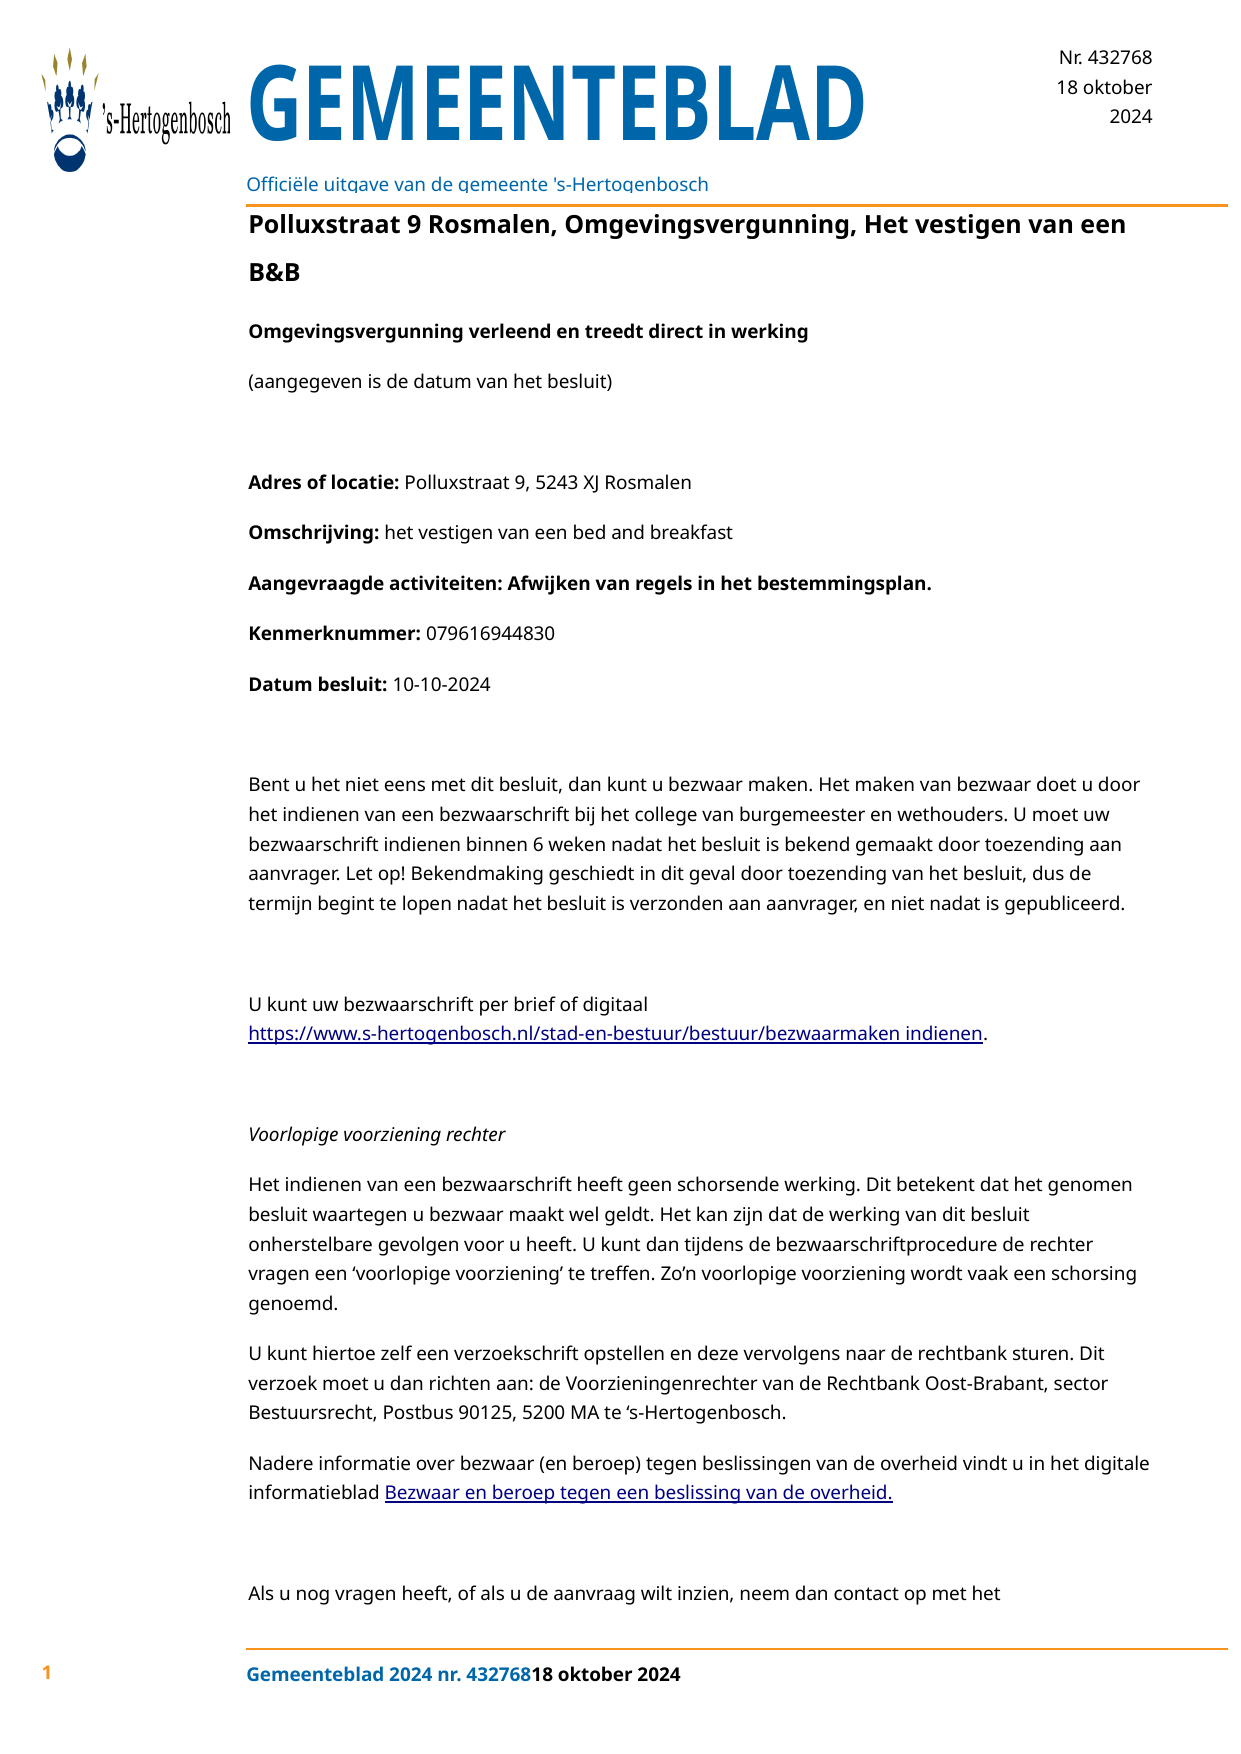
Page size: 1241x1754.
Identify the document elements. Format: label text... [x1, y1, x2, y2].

text Polluxstraat 9 Rosmalen, Omgevingsvergunning, Het vestigen van een B&B [248, 207, 1152, 288]
text U kunt hiertoe zelf een verzoekschrift opstellen en deze vervolgens naar de rechtbank sturen. Dit verzoek moet u dan richten aan: de Voorzieningenrechter van de Rechtbank Oost-Brabant, sector Bestuursrecht, Postbus 90125, 5200 MA te ‘s-Hertogenbosch. [248, 1340, 1152, 1425]
text (aangegeven is de datum van het besluit) [248, 368, 1152, 394]
text Datum besluit: 10-10-2024 [248, 671, 1152, 697]
text Kenmerknummer: 079616944830 [248, 620, 1152, 646]
picture [41, 47, 231, 172]
text U kunt uw bezwaarschrift per brief of digitaal https://www.s-hertogenbosch.nl/stad-en-bestuur/bestuur/bezwaarmaken indienen. [248, 991, 1152, 1046]
text Het indienen van een bezwaarschrift heeft geen schorsende werking. Dit betekent dat het genomen besluit waartegen u bezwaar maakt wel geldt. Het kan zijn dat de werking van dit besluit onherstelbare gevolgen voor u heeft. U kunt dan tijdens de bezwaarschriftprocedure de rechter vragen een ‘voorlopige voorziening’ te treffen. Zo’n voorlopige voorziening wordt vaak een schorsing genoemd. [248, 1172, 1152, 1316]
text Voorlopige voorziening rechter [248, 1121, 1152, 1147]
text Als u nog vragen heeft, of als u de aanvraag wilt inzien, neem dan contact op met het [248, 1580, 1152, 1606]
text Bent u het niet eens met dit besluit, dan kunt u bezwaar maken. Het maken van bezwaar doet u door het indienen van een bezwaarschrift bij het college van burgemeester en wethouders. U moet uw bezwaarschrift indienen binnen 6 weken nadat het besluit is bekend gemaakt door toezending aan aanvrager. Let op! Bekendmaking geschiedt in dit geval door toezending van het besluit, dus de termijn begint te lopen nadat het besluit is verzonden aan aanvrager, en niet nadat is gepubliceerd. [248, 772, 1152, 916]
text Adres of locatie: Polluxstraat 9, 5243 XJ Rosmalen [248, 469, 1152, 495]
text Omschrijving: het vestigen van een bed and breakfast [248, 519, 1152, 545]
text Nadere informatie over bezwaar (en beroep) tegen beslissingen van de overheid vindt u in het digitale informatieblad Bezwaar en beroep tegen een beslissing van de overheid. [248, 1450, 1152, 1505]
text Omgevingsvergunning verleend en treedt direct in werking [248, 318, 1152, 344]
text Aangevraagde activiteiten: Afwijken van regels in het bestemmingsplan. [248, 570, 1152, 596]
